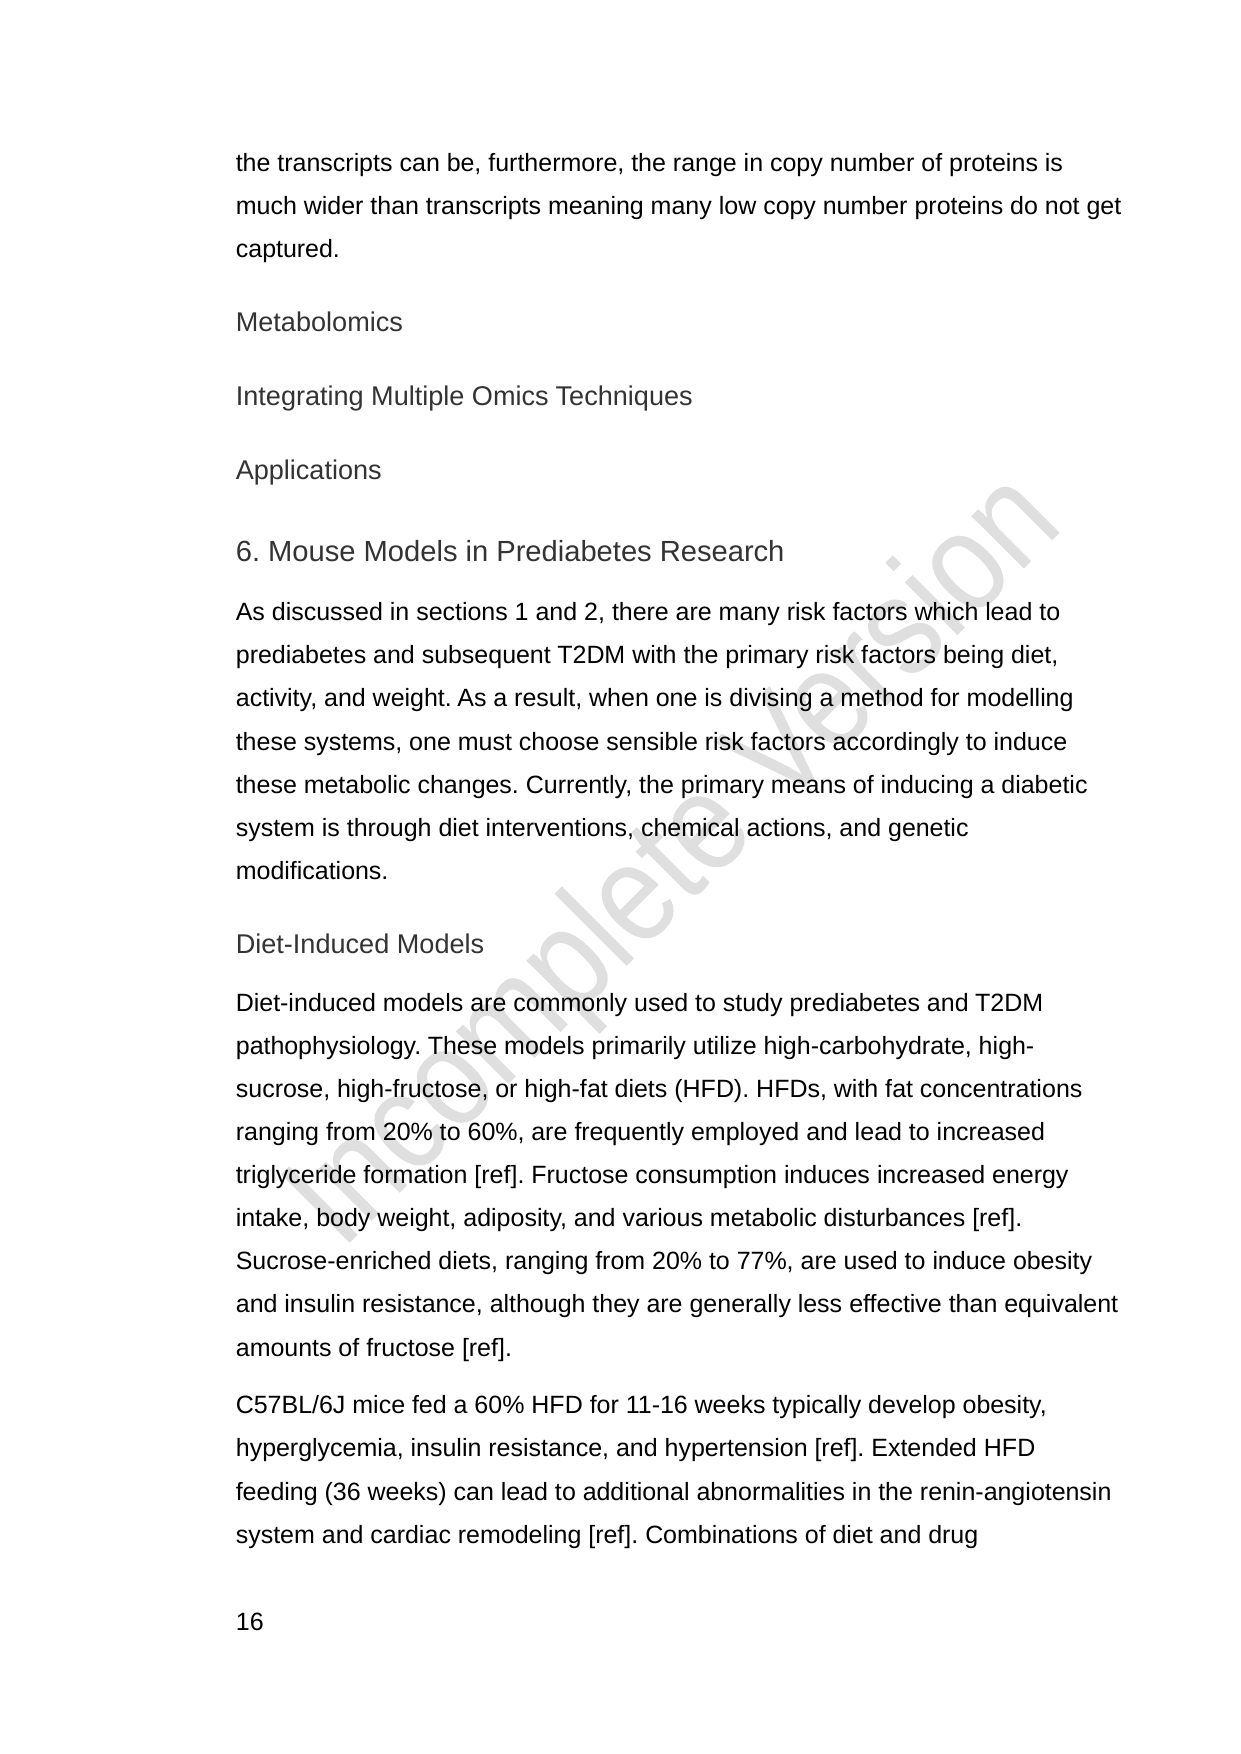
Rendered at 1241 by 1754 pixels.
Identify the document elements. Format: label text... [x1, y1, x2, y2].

subtitle Metabolomics [236, 306, 1122, 337]
subtitle [605, 928, 1122, 959]
subtitle 6. Mouse Models in Prediabetes Research [236, 534, 1022, 568]
text the transcripts can be, furthermore, the range in copy number of proteins is much wider than transcripts meaning many low copy number proteins do not get captured. [236, 148, 1122, 263]
subtitle Integrating Multiple Omics Techniques [236, 380, 1122, 411]
subtitle Applications [236, 454, 1122, 485]
text C57BL/6J mice fed a 60% HFD for 11-16 weeks typically develop obesity, hyperglycemia, insulin resistance, and hypertension [ref]. Extended HFD feeding (36 weeks) can lead to additional abnormalities in the renin-angiotensin system and cardiac remodeling [ref]. Combinations of diet and drug [236, 1390, 1122, 1548]
subtitle [1006, 534, 1122, 568]
text As discussed in sections 1 and 2, there are many risk factors which lead to prediabetes and subsequent T2DM with the primary risk factors being diet, activity, and weight. As a result, when one is divising a method for modelling these systems, one must choose sensible risk factors accordingly to induce these metabolic changes. Currently, the primary means of inducing a diabetic system is through diet interventions, chemical actions, and genetic modifications. [236, 597, 1122, 884]
subtitle Diet-Induced Models [236, 928, 618, 959]
text Diet-induced models are commonly used to study prediabetes and T2DM pathophysiology. These models primarily utilize high-carbohydrate, high-sucrose, high-fructose, or high-fat diets (HFD). HFDs, with fat concentrations ranging from 20% to 60%, are frequently employed and lead to increased triglyceride formation [ref]. Fructose consumption induces increased energy intake, body weight, adiposity, and various metabolic disturbances [ref]. Sucrose-enriched diets, ranging from 20% to 77%, are used to induce obesity and insulin resistance, although they are generally less effective than equivalent amounts of fructose [ref]. [236, 987, 1122, 1361]
